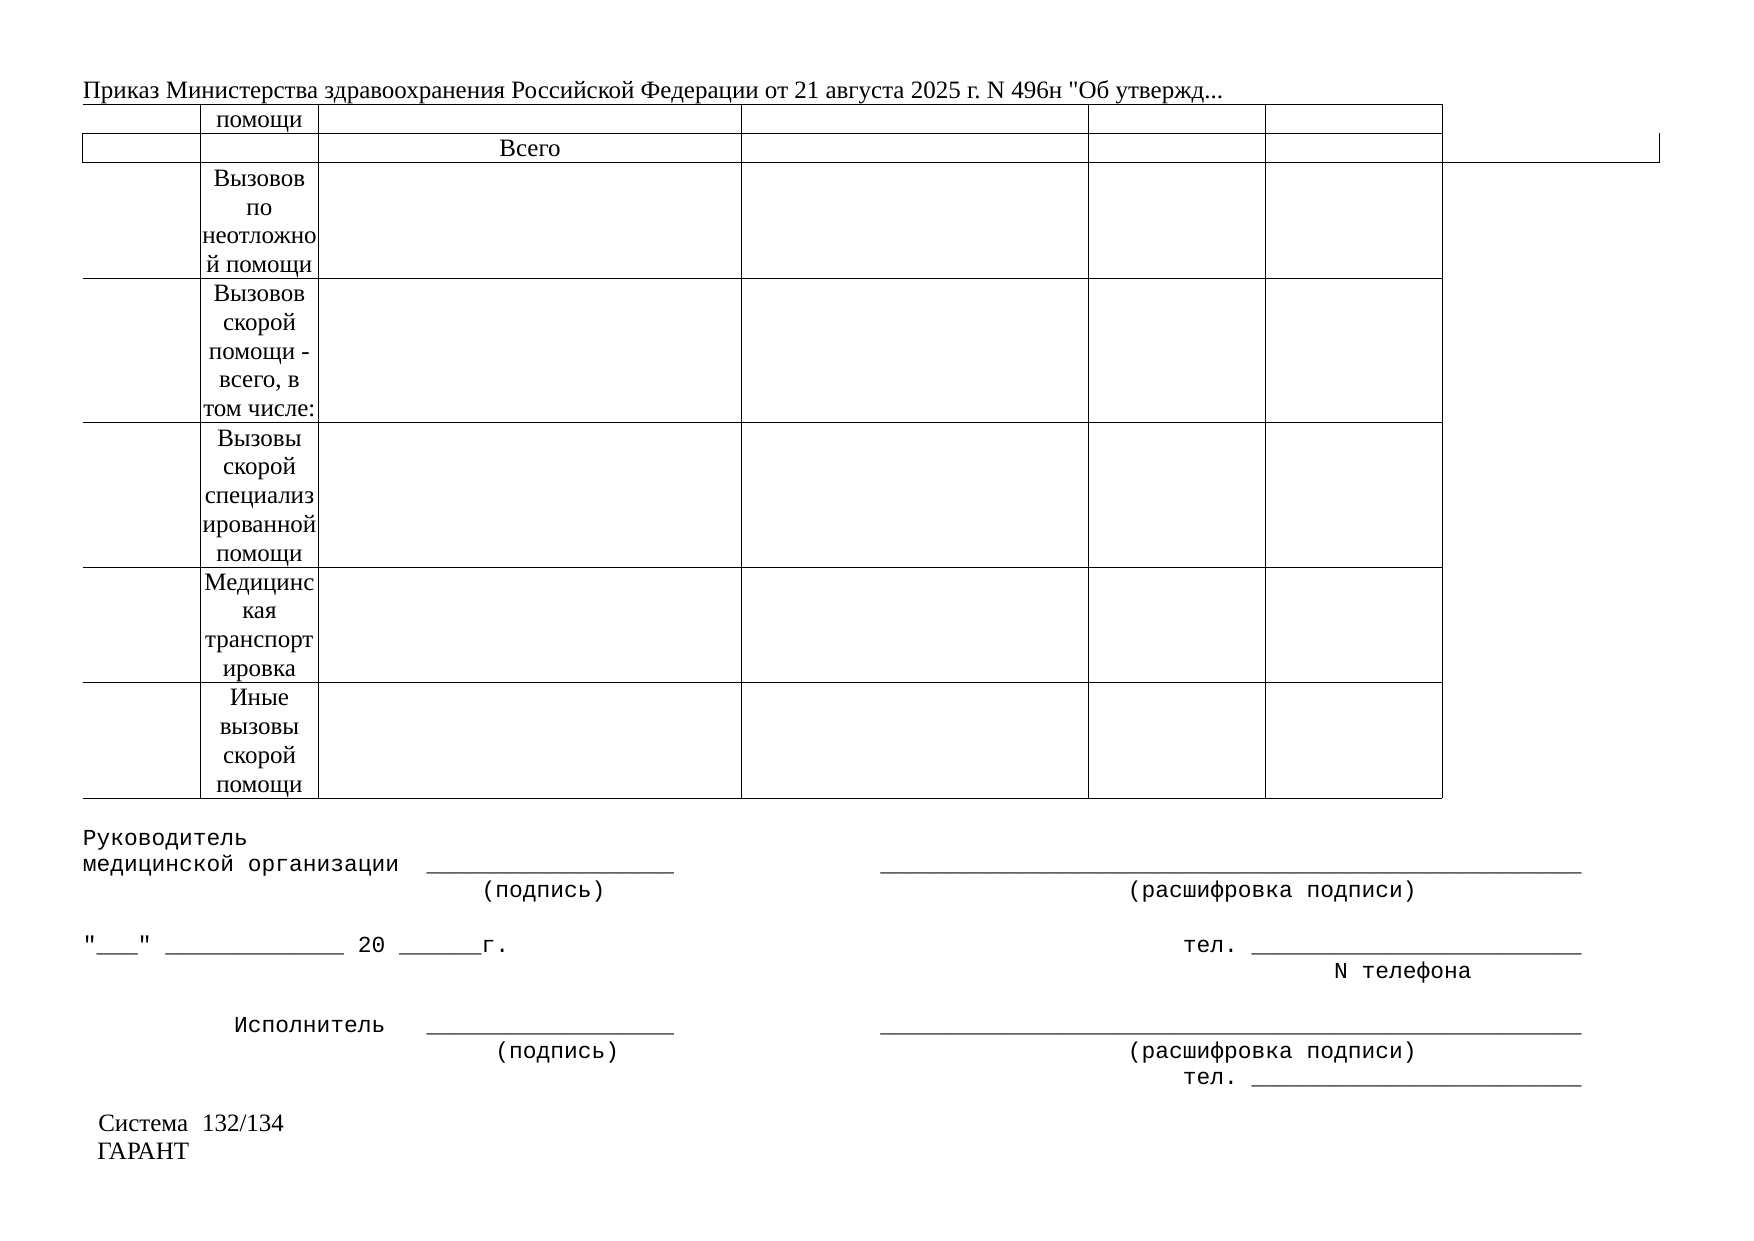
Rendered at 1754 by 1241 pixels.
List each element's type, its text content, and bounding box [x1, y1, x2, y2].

table_cell [1266, 163, 1442, 278]
table_cell [1443, 422, 1659, 566]
table_cell [319, 163, 741, 278]
table_cell [1266, 134, 1442, 162]
text N телефона [83, 959, 1671, 985]
table_cell [742, 163, 1088, 278]
table_cell [1089, 423, 1265, 566]
table_cell [1266, 423, 1442, 566]
table_cell [83, 683, 200, 797]
table_cell [83, 568, 200, 682]
table_cell [83, 423, 200, 566]
table_cell [742, 423, 1088, 566]
table_cell [1266, 105, 1442, 133]
table_cell [319, 279, 741, 422]
table_cell [83, 279, 200, 422]
table_cell [1266, 568, 1442, 682]
table_cell [742, 105, 1088, 133]
table_cell [1089, 134, 1265, 162]
table_cell Всего [319, 134, 741, 162]
table_cell [319, 683, 741, 797]
table_cell [1266, 279, 1442, 422]
table_cell [319, 423, 741, 566]
table_cell [742, 683, 1088, 797]
table_cell [1089, 683, 1265, 797]
table_cell [742, 568, 1088, 682]
text "___" _____________ 20 ______г. тел. ________________________ [83, 933, 1671, 959]
text (подпись) (расшифровка подписи) [83, 878, 1671, 904]
table_cell [1443, 278, 1659, 422]
table_cell помощи [201, 105, 318, 133]
table_cell [1089, 163, 1265, 278]
table_cell [742, 134, 1088, 162]
table_cell Вызовы скорой специализированной помощи [201, 423, 318, 566]
table_cell [319, 105, 741, 133]
table_cell Вызовов по неотложной помощи [201, 163, 318, 278]
text (подпись) (расшифровка подписи) [83, 1040, 1671, 1066]
table_cell Вызовов скорой помощи - всего, в том числе: [201, 279, 318, 422]
table_cell [1266, 683, 1442, 797]
table_cell [1443, 133, 1659, 162]
table_cell [83, 163, 200, 278]
text медицинской организации __________________ ___________________________________________________ [83, 853, 1671, 878]
text тел. ________________________ [83, 1066, 1671, 1092]
table_cell [1089, 279, 1265, 422]
table_cell [1443, 104, 1659, 133]
table_cell [201, 134, 318, 162]
table_cell [319, 568, 741, 682]
text Исполнитель __________________ ___________________________________________________ [83, 1014, 1671, 1040]
table_cell Иные вызовы скорой помощи [201, 683, 318, 797]
table_cell [1089, 568, 1265, 682]
table_cell [1443, 566, 1659, 682]
table_cell [742, 279, 1088, 422]
table_cell [1443, 682, 1659, 797]
table_cell [1443, 163, 1659, 278]
text Руководитель [83, 827, 1671, 853]
table_cell [83, 134, 200, 162]
table_cell Медицинская транспортировка [201, 568, 318, 682]
table_cell [1089, 105, 1265, 133]
table_cell [83, 105, 200, 133]
